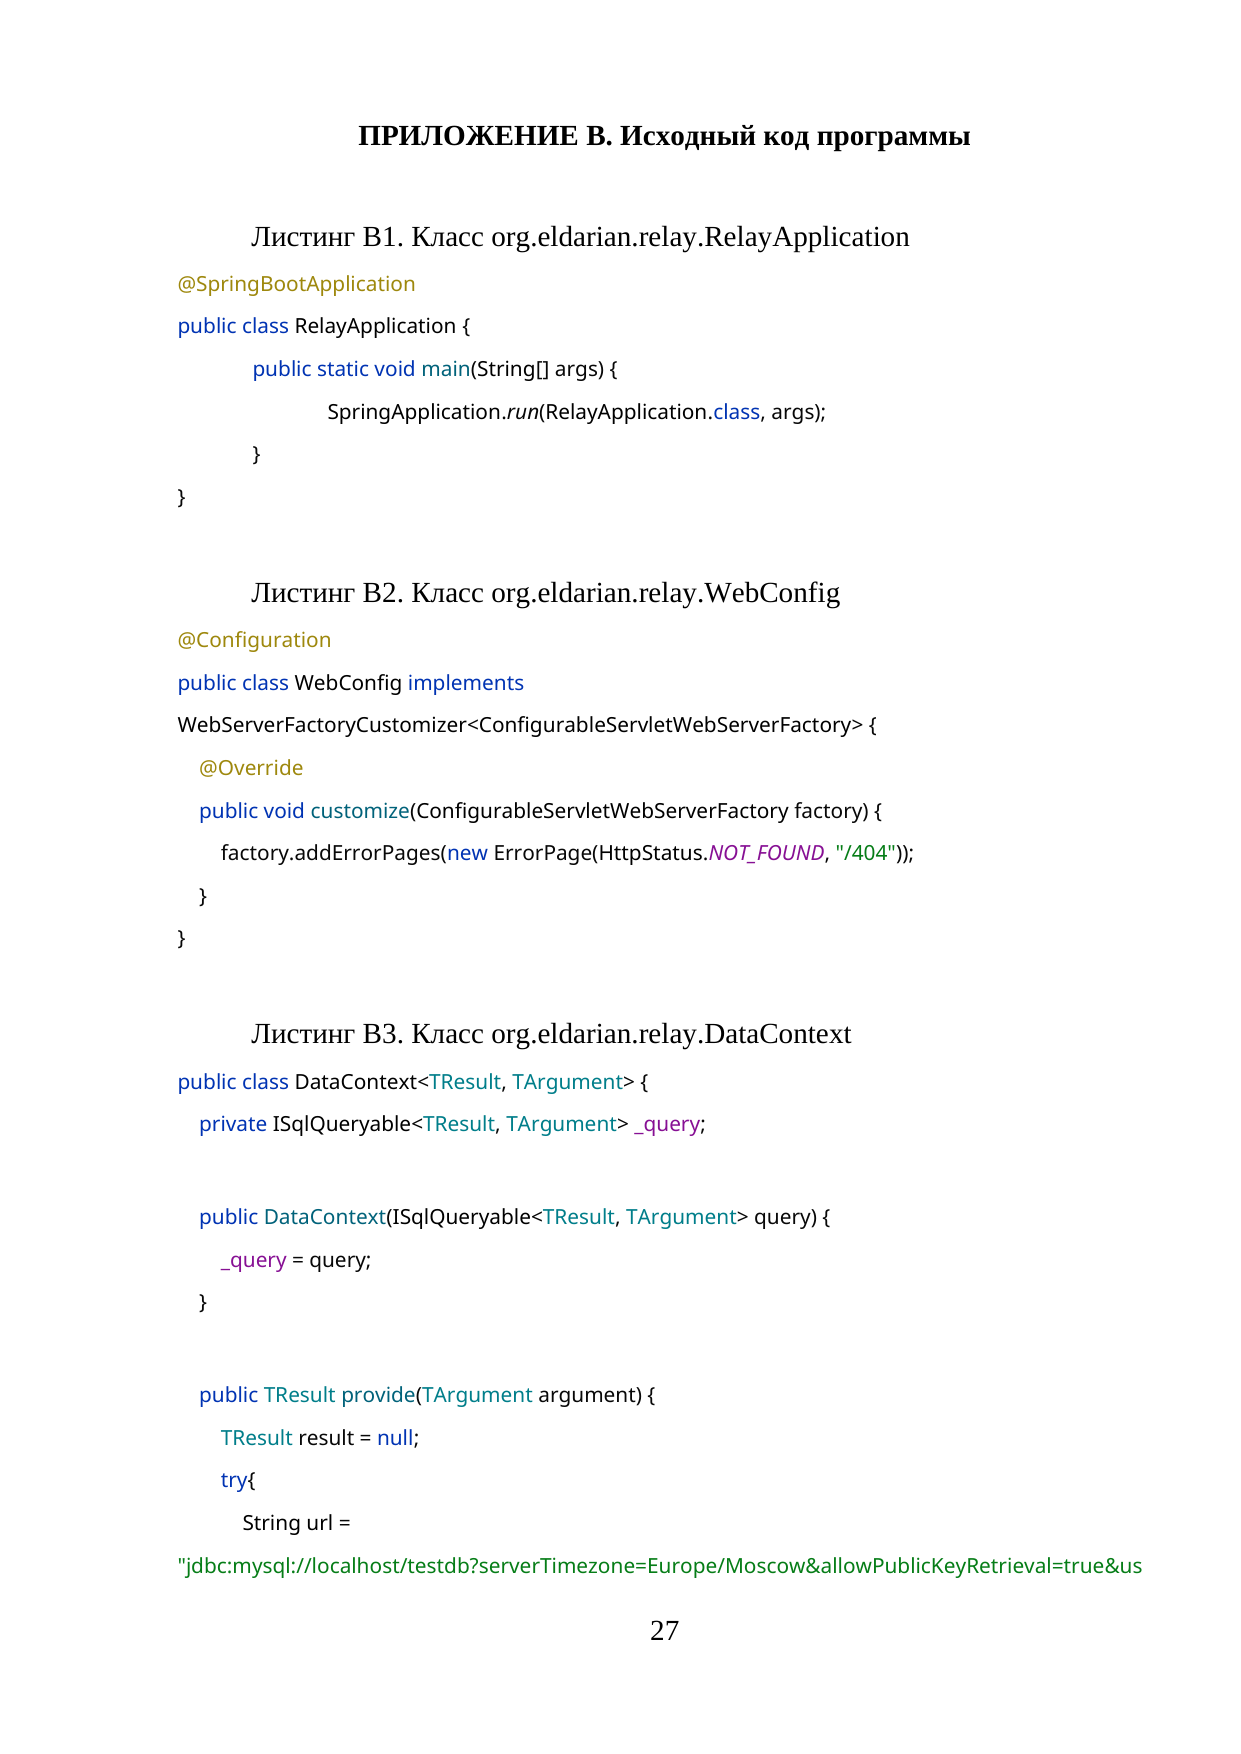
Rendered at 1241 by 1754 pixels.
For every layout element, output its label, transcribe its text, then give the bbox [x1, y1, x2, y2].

text @SpringBootApplication public class RelayApplication { public static void main(String[] args) { SpringApplication.run(RelayApplication.class, args); } } [177, 269, 1152, 511]
text @Configuration public class WebConfig implements WebServerFactoryCustomizer<ConfigurableServletWebServerFactory> { @Override public void customize(ConfigurableServletWebServerFactory factory) { factory.addErrorPages(new ErrorPage(HttpStatus.NOT_FOUND, "/404")); } } [177, 625, 1152, 952]
list Листинг B3. Класс org.eldarian.relay.DataContext [177, 1016, 1152, 1050]
list Листинг B1. Класс org.eldarian.relay.RelayApplication [177, 219, 1152, 252]
list Листинг B2. Класс org.eldarian.relay.WebConfig [177, 575, 1152, 608]
list ПРИЛОЖЕНИЕ B. Исходный код программы [177, 118, 1152, 152]
text public class DataContext<TResult, TArgument> { private ISqlQueryable<TResult, TArgument> _query; public DataContext(ISqlQueryable<TResult, TArgument> query) { _query = query; } public TResult provide(TArgument argument) { TResult result = null; try{ String url = "jdbc:mysql://localhost/testdb?serverTimezone=Europe/Moscow&allowPublicKeyRetrieval=true&us [177, 1067, 1152, 1579]
